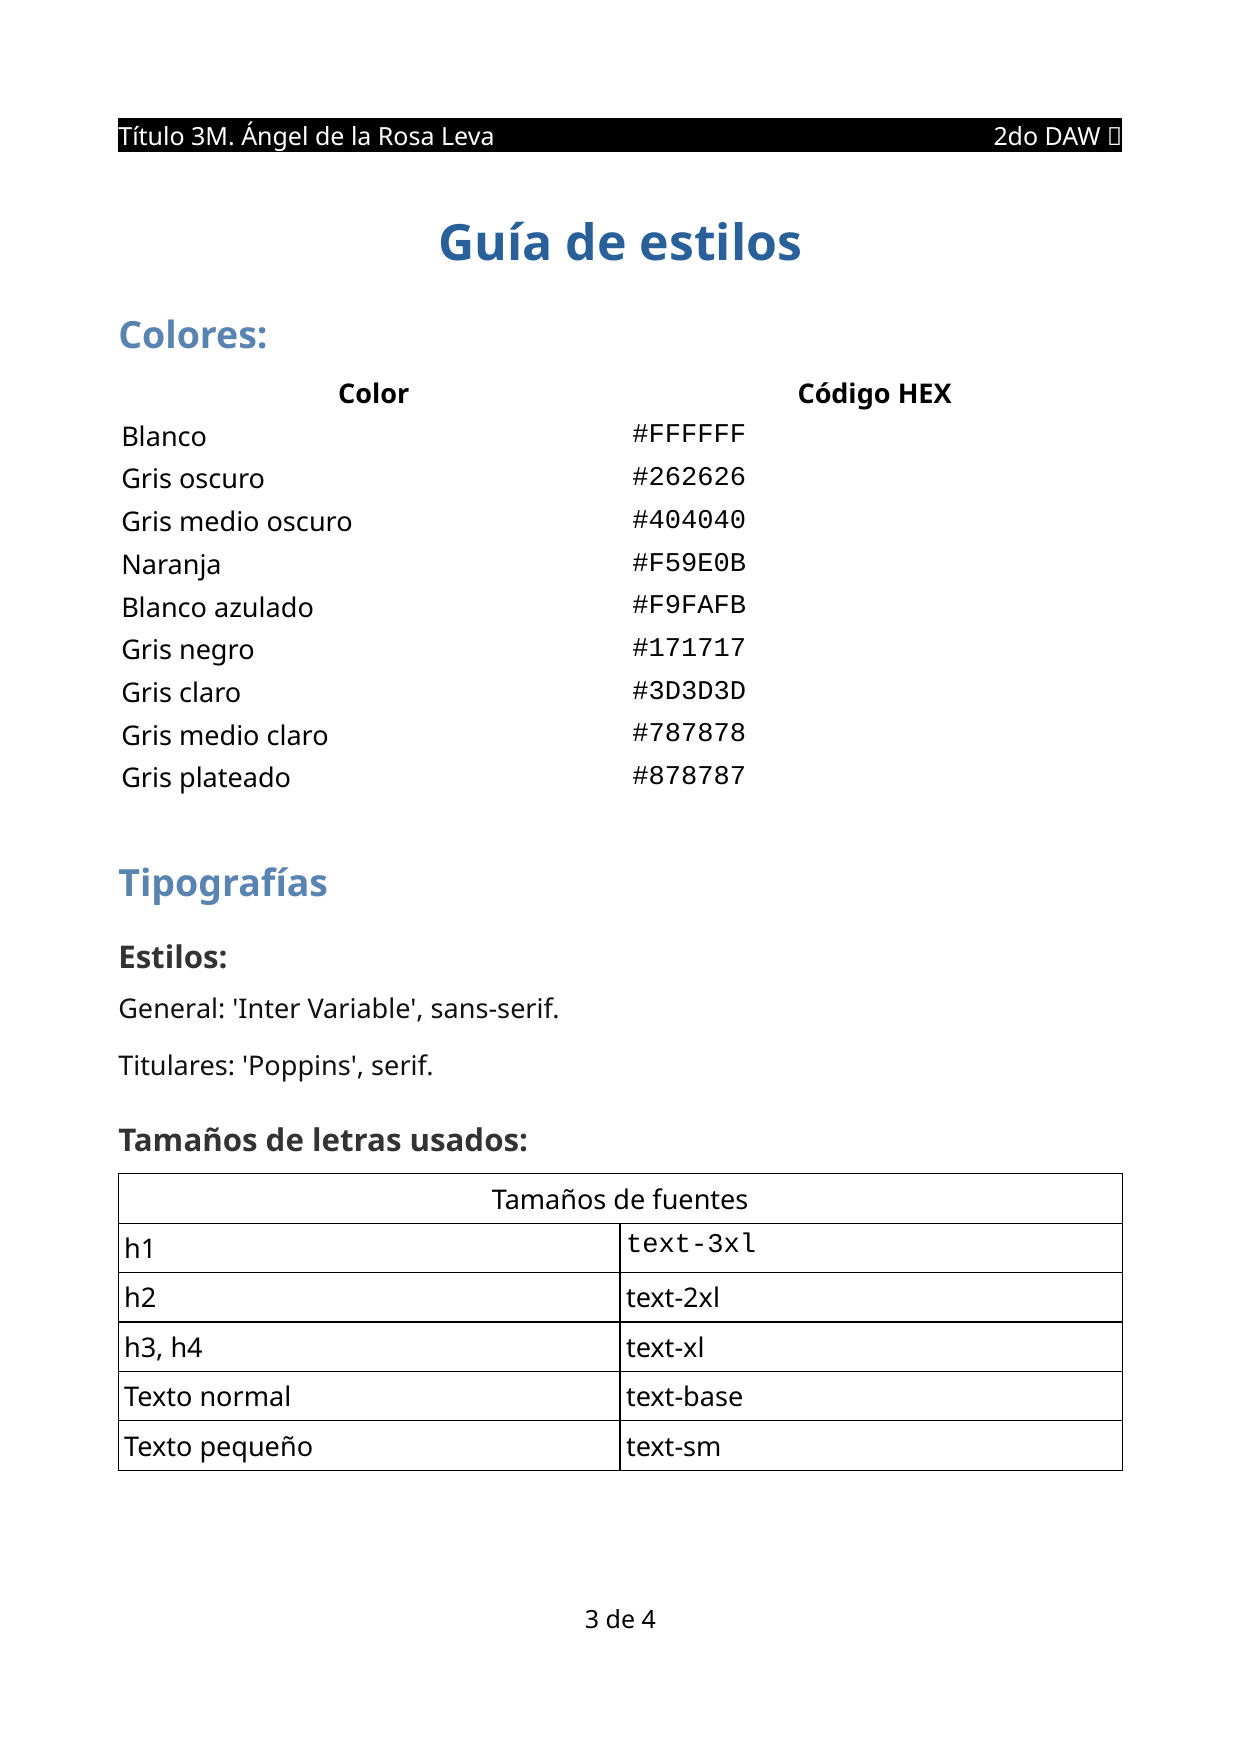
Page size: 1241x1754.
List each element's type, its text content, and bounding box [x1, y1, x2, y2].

table_cell Gris medio claro [118, 713, 629, 756]
table_cell #171717 [629, 628, 1120, 671]
table_cell #878787 [629, 756, 1120, 799]
table_cell #262626 [629, 457, 1120, 500]
text General: 'Inter Variable', sans-serif. [118, 990, 1122, 1027]
table_cell #F9FAFB [629, 585, 1120, 628]
table_cell Naranja [118, 543, 629, 585]
table_header Tamaños de fuentes [119, 1174, 1122, 1223]
table_cell Texto normal [119, 1372, 619, 1420]
table_cell text-xl [621, 1323, 1122, 1371]
table_cell #FFFFFF [629, 414, 1120, 457]
table_cell h1 [119, 1224, 619, 1272]
table_cell text-base [621, 1372, 1122, 1420]
subtitle Colores: [118, 308, 1122, 359]
table_cell #F59E0B [629, 543, 1120, 585]
subtitle Tipografías [118, 856, 1122, 907]
table_header Color [118, 372, 629, 414]
table_cell Blanco azulado [118, 585, 629, 628]
table_cell Blanco [118, 414, 629, 457]
subtitle Guía de estilos [118, 207, 1122, 275]
table_cell #787878 [629, 713, 1120, 756]
table_cell text-sm [621, 1421, 1122, 1469]
text Titulares: 'Poppins', serif. [118, 1047, 1122, 1083]
table_cell text-3xl [621, 1224, 1122, 1272]
table_cell Texto pequeño [119, 1421, 619, 1469]
table_cell h2 [119, 1273, 619, 1321]
table_cell #3D3D3D [629, 671, 1120, 713]
table_cell Gris oscuro [118, 457, 629, 500]
table_cell Gris plateado [118, 756, 629, 799]
table_cell h3, h4 [119, 1323, 619, 1371]
table_cell Gris negro [118, 628, 629, 671]
table_cell Gris medio oscuro [118, 500, 629, 542]
table_header Código HEX [629, 372, 1120, 414]
table_cell text-2xl [621, 1273, 1122, 1321]
subtitle Estilos: [118, 934, 1122, 977]
table_cell Gris claro [118, 671, 629, 713]
table_cell #404040 [629, 500, 1120, 542]
subtitle Tamaños de letras usados: [118, 1118, 1122, 1161]
